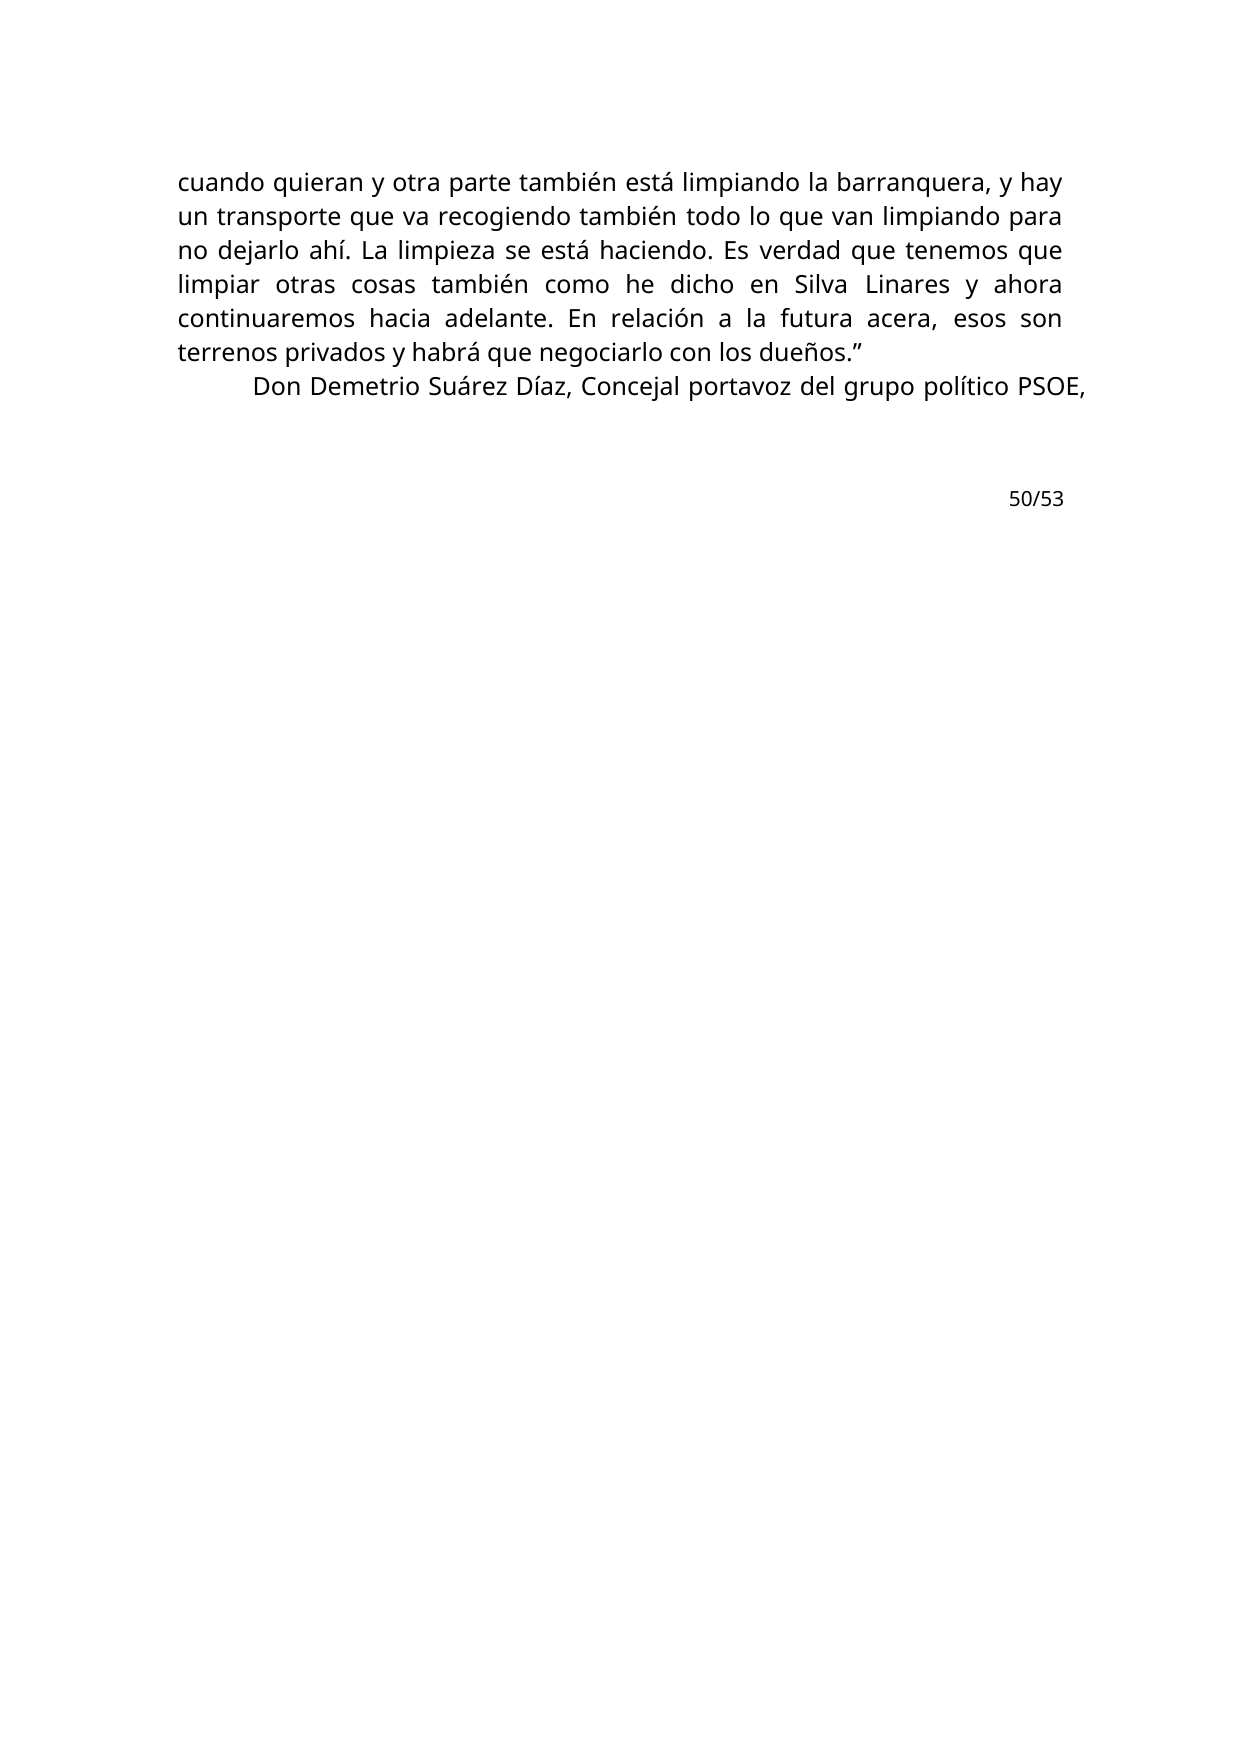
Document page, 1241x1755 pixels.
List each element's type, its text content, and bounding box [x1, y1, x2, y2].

text cuando quieran y otra parte también está limpiando la barranquera, y hay un transporte que va recogiendo también todo lo que van limpiando para no dejarlo ahí. La limpieza se está haciendo. Es verdad que tenemos que limpiar otras cosas también como he dicho en Silva Linares y ahora continuaremos hacia adelante. En relación a la futura acera, esos son terrenos privados y habrá que negociarlo con los dueños.” [177, 164, 1063, 369]
text Don Demetrio Suárez Díaz, Concejal portavoz del grupo político PSOE, [252, 369, 1191, 403]
text 50/53 [58, 484, 1064, 512]
